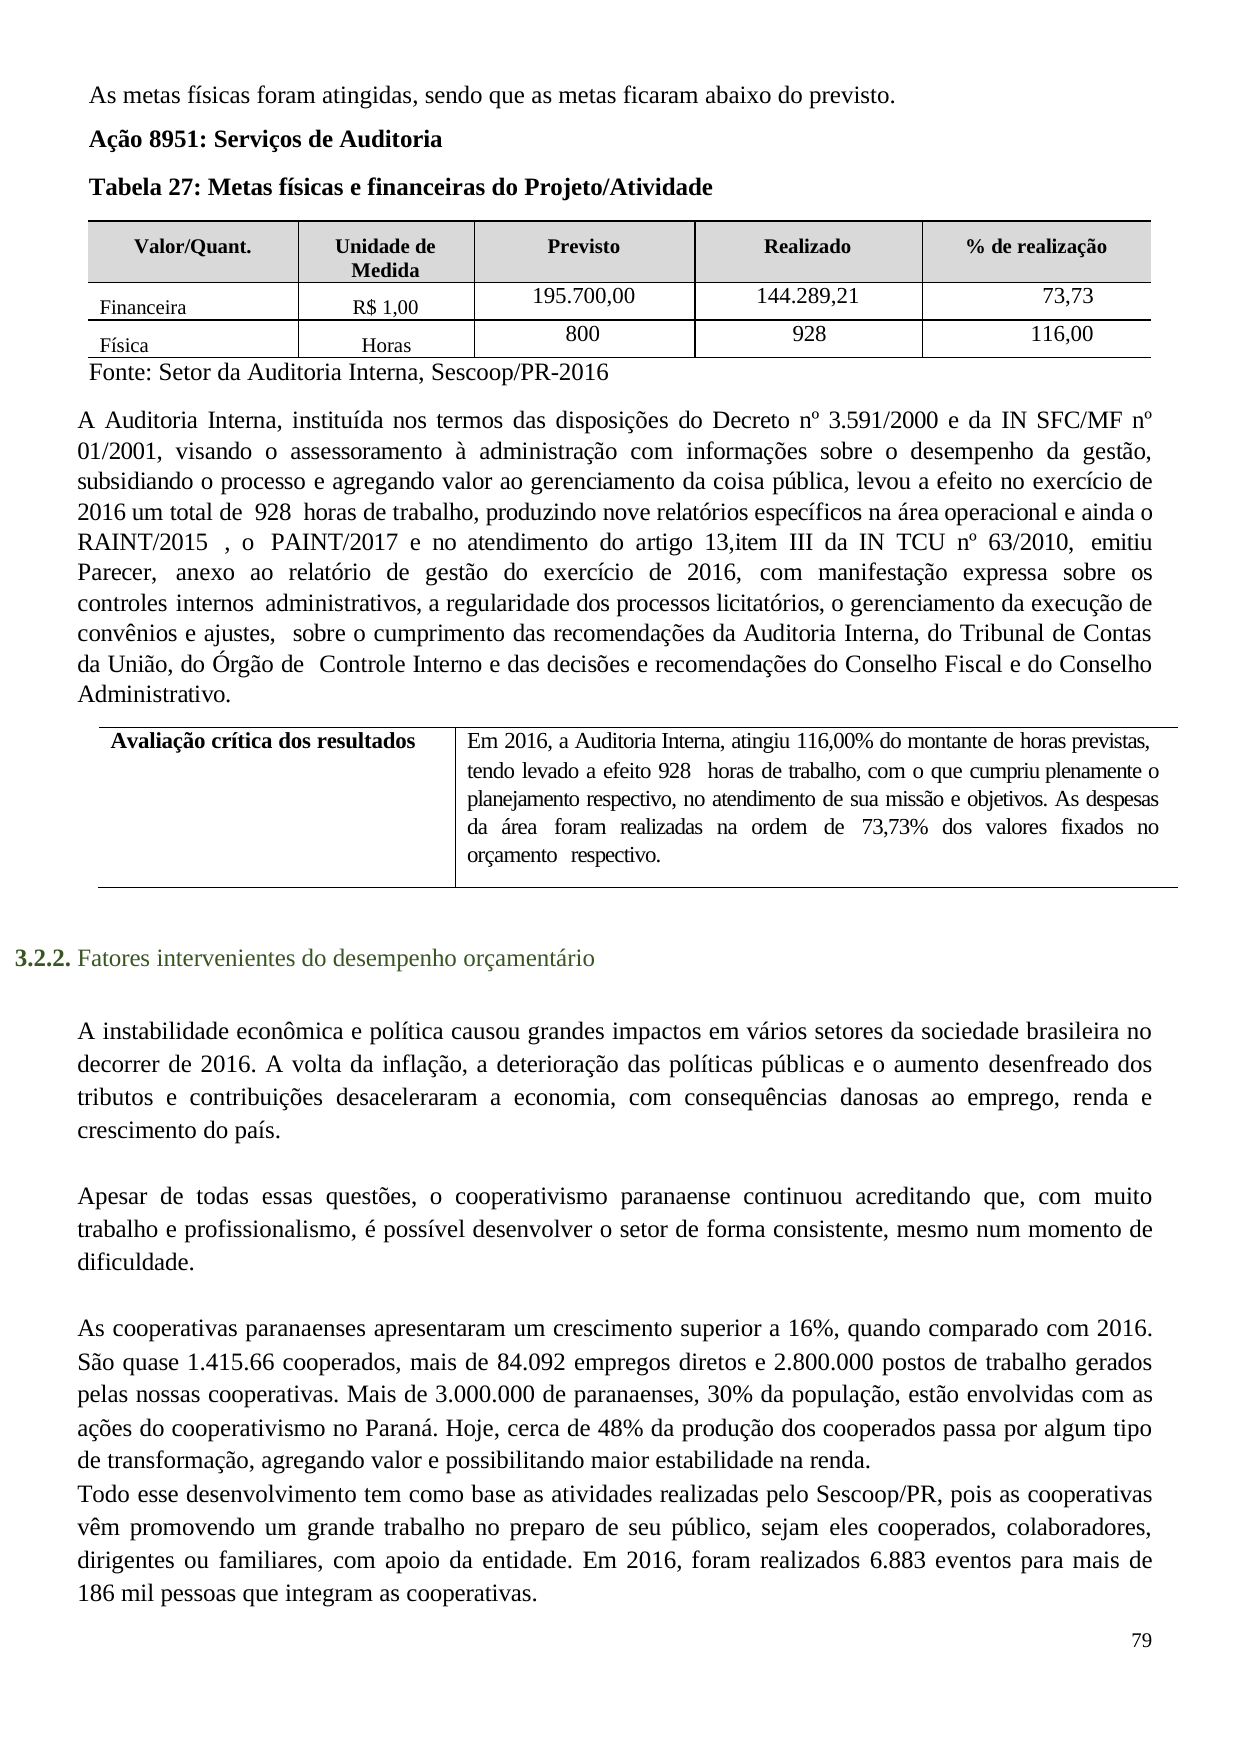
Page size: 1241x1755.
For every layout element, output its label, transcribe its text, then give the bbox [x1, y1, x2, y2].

text A instabilidade econômica e política causou grandes impactos em vários setores da sociedade brasileira no decorrer de 2016. A volta da inflação, a deterioração das políticas públicas e o aumento desenfreado dos tributos e contribuições desaceleraram a economia, com consequências danosas ao emprego, renda e crescimento do país. [77, 1016, 1153, 1144]
table_header % de realização [923, 222, 1151, 282]
table_cell Horas [299, 321, 474, 357]
text As metas físicas foram atingidas, sendo que as metas ficaram abaixo do previsto. [89, 80, 1191, 109]
text Todo esse desenvolvimento tem como base as atividades realizadas pelo Sescoop/PR, pois as cooperativas vêm promovendo um grande trabalho no preparo de seu público, sejam eles cooperados, colaboradores, dirigentes ou familiares, com apoio da entidade. Em 2016, foram realizados 6.883 eventos para mais de 186 mil pessoas que integram as cooperativas. [77, 1479, 1152, 1607]
table_cell 195.700,00 [475, 283, 694, 319]
table_header Valor/Quant. [88, 222, 298, 282]
list Fatores intervenientes do desempenho orçamentário [14, 943, 1191, 972]
table_cell Financeira [88, 283, 298, 319]
table_cell 928 [696, 321, 922, 357]
text Apesar de todas essas questões, o cooperativismo paranaense continuou acreditando que, com muito trabalho e profissionalismo, é possível desenvolver o setor de forma consistente, mesmo num momento de dificuldade. [77, 1181, 1153, 1276]
table_header Realizado [696, 222, 922, 282]
table_header Unidade de Medida [299, 222, 474, 282]
text A Auditoria Interna, instituída nos termos das disposições do Decreto nº 3.591/2000 e da IN SFC/MF nº 01/2001, visando o assessoramento à administração com informações sobre o desempenho da gestão, subsidiando o processo e agregando valor ao gerenciamento da coisa pública, levou a efeito no exercício de 2016 um total de 928 horas de trabalho, produzindo nove relatórios específicos na área operacional e ainda o RAINT/2015 , o PAINT/2017 e no atendimento do artigo 13,item III da IN TCU nº 63/2010, emitiu Parecer, anexo ao relatório de gestão do exercício de 2016, com manifestação expressa sobre os controles internos administrativos, a regularidade dos processos licitatórios, o gerenciamento da execução de convênios e ajustes, sobre o cumprimento das recomendações da Auditoria Interna, do Tribunal de Contas da União, do Órgão de Controle Interno e das decisões e recomendações do Conselho Fiscal e do Conselho Administrativo. [77, 405, 1153, 708]
table_cell R$ 1,00 [299, 283, 474, 319]
subtitle Tabela 27: Metas físicas e financeiras do Projeto/Atividade [89, 172, 1191, 201]
table_cell 116,00 [923, 321, 1151, 357]
table_cell 73,73 [923, 283, 1151, 319]
table_cell Física [88, 321, 298, 357]
subtitle Ação 8951: Serviços de Auditoria [89, 124, 1191, 153]
table_cell 800 [475, 321, 694, 357]
text As cooperativas paranaenses apresentaram um crescimento superior a 16%, quando comparado com 2016. São quase 1.415.66 cooperados, mais de 84.092 empregos diretos e 2.800.000 postos de trabalho gerados pelas nossas cooperativas. Mais de 3.000.000 de paranaenses, 30% da população, estão envolvidas com as ações do cooperativismo no Paraná. Hoje, cerca de 48% da produção dos cooperados passa por algum tipo de transformação, agregando valor e possibilitando maior estabilidade na renda. [77, 1313, 1153, 1474]
text Fonte: Setor da Auditoria Interna, Sescoop/PR-2016 [89, 358, 1191, 386]
table_header Previsto [475, 222, 694, 282]
table_cell 144.289,21 [696, 283, 922, 319]
